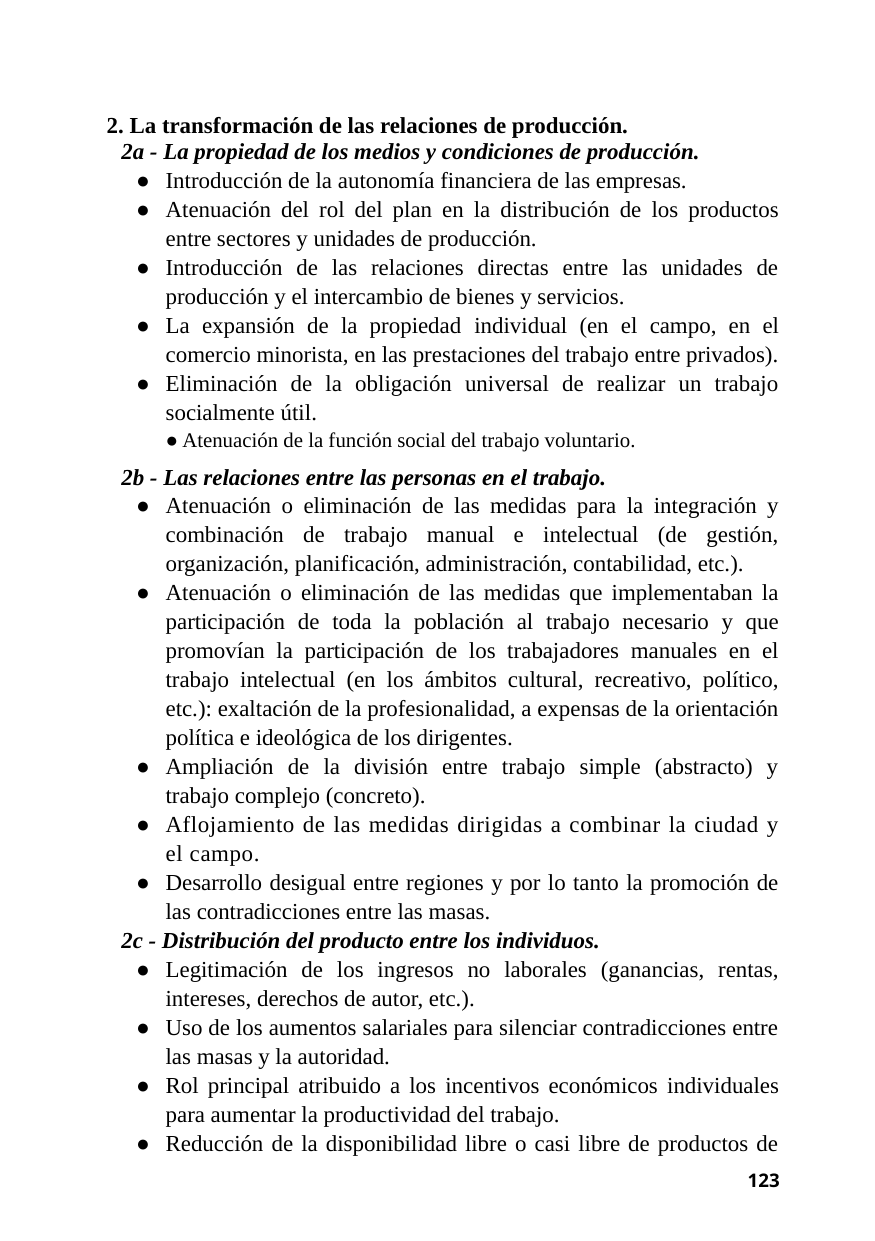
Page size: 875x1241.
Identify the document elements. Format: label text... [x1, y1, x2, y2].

text 2b - Las relaciones entre las personas en el trabajo. [121, 464, 779, 490]
text ● Desarrollo desigual entre regiones y por lo tanto la promoción de las contradicciones entre las masas. [136, 869, 779, 924]
text 2. La transformación de las relaciones de producción. [106, 112, 779, 138]
text ● Atenuación del rol del plan en la distribución de los productos entre sectores y unidades de producción. [136, 196, 779, 251]
text ● Atenuación de la función social del trabajo voluntario. [165, 428, 779, 452]
text ● Atenuación o eliminación de las medidas que implementaban la participación de toda la población al trabajo necesario y que promovían la participación de los trabajadores manuales en el trabajo intelectual (en los ámbitos cultural, recreativo, político, etc.): exaltación de la profesionalidad, a expensas de la orientación política e ideológica de los dirigentes. [136, 579, 779, 751]
text ● Reducción de la disponibilidad libre o casi libre de productos de [136, 1130, 779, 1156]
text ● Introducción de la autonomía financiera de las empresas. [136, 167, 779, 193]
text ● Introducción de las relaciones directas entre las unidades de producción y el intercambio de bienes y servicios. [136, 254, 779, 309]
text 2c - Distribución del producto entre los individuos. [121, 927, 779, 953]
text ● Ampliación de la división entre trabajo simple (abstracto) y trabajo complejo (concreto). [136, 753, 779, 808]
text ● La expansión de la propiedad individual (en el campo, en el comercio minorista, en las prestaciones del trabajo entre privados). [136, 312, 779, 367]
text ● Atenuación o eliminación de las medidas para la integración y combinación de trabajo manual e intelectual (de gestión, organización, planificación, administración, contabilidad, etc.). [136, 493, 779, 577]
text ● Uso de los aumentos salariales para silenciar contradicciones entre las masas y la autoridad. [136, 1014, 779, 1069]
text ● Rol principal atribuido a los incentivos económicos individuales para aumentar la productividad del trabajo. [136, 1072, 779, 1127]
text ● Legitimación de los ingresos no laborales (ganancias, rentas, intereses, derechos de autor, etc.). [136, 956, 779, 1011]
text ● Eliminación de la obligación universal de realizar un trabajo socialmente útil. [136, 370, 779, 425]
text ● Aflojamiento de las medidas dirigidas a combinar la ciudad y el campo. [136, 811, 779, 866]
text 2a - La propiedad de los medios y condiciones de producción. [121, 138, 779, 164]
